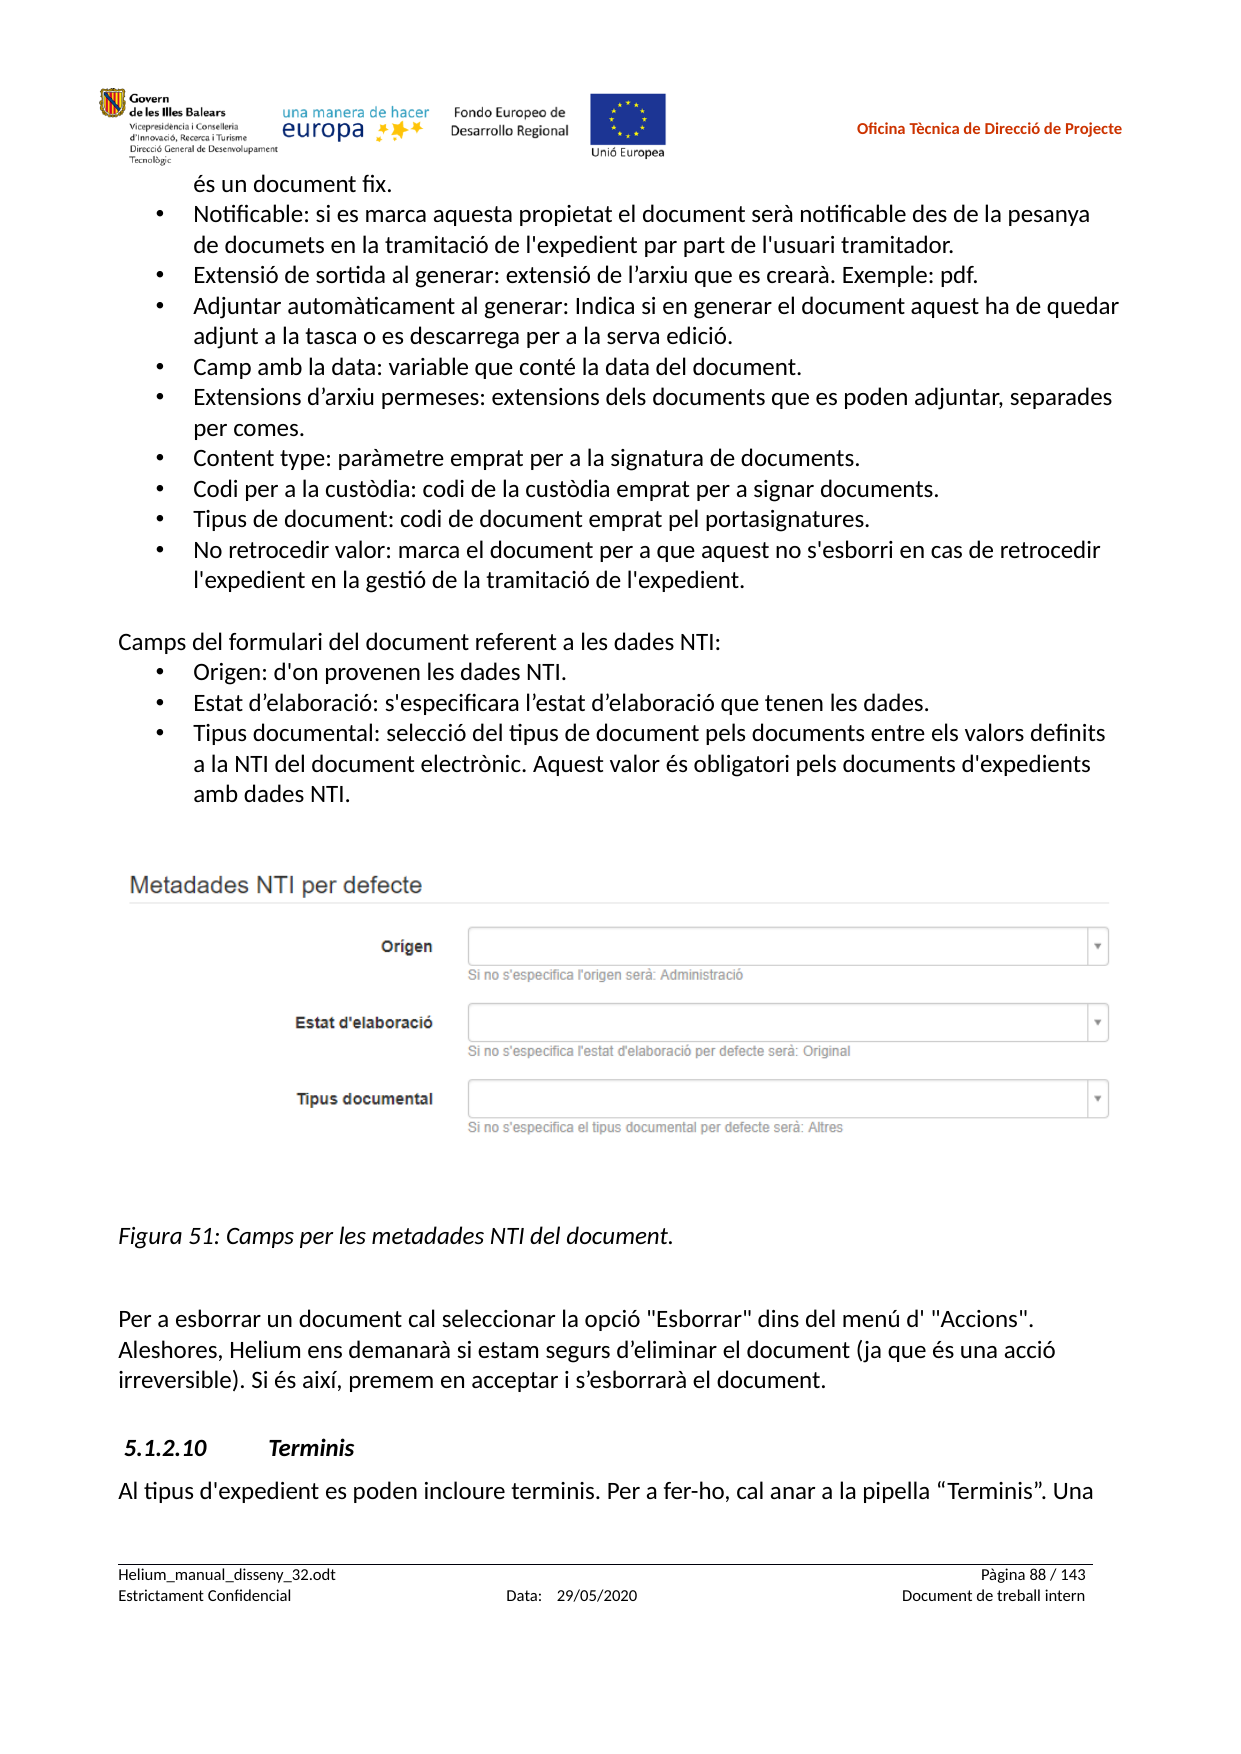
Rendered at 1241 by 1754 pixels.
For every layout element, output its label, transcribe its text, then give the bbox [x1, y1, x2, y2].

list Tipus documental: selecció del tipus de document pels documents entre els valors definits a la NTI del document electrònic. Aquest valor és obligatori pels documents d'expedients amb dades NTI. [156, 717, 1122, 809]
list No retrocedir valor: marca el document per a que aquest no s'esborri en cas de retrocedir l'expedient en la gestió de la tramitació de l'expedient. [156, 534, 1122, 595]
list Adjuntar automàticament al generar: Indica si en generar el document aquest ha de quedar adjunt a la tasca o es descarrega per a la serva edició. [156, 290, 1122, 351]
list Extensió de sortida al generar: extensió de l’arxiu que es crearà. Exemple: pdf. [156, 259, 1122, 290]
list Estat d’elaboració: s'especificara l’estat d’elaboració que tenen les dades. [156, 687, 1122, 717]
text Camps del formulari del document referent a les dades NTI: [118, 626, 1122, 656]
picture [99, 87, 668, 166]
text Per a esborrar un document cal seleccionar la opció "Esborrar" dins del menú d' "Accions". Aleshores, Helium ens demanarà si estam segurs d’eliminar el document (ja que és una acció irreversible). Si és així, premem en acceptar i s’esborrarà el document. [118, 1303, 1122, 1395]
list Camp amb la data: variable que conté la data del document. [156, 351, 1122, 382]
subtitle Terminis [118, 1432, 1122, 1463]
list Notificable: si es marca aquesta propietat el document serà notificable des de la pesanya de documets en la tramitació de l'expedient par part de l'usuari tramitador. [156, 198, 1122, 259]
list és un document fix. [156, 168, 1122, 198]
list Codi per a la custòdia: codi de la custòdia emprat per a signar documents. [156, 473, 1122, 504]
list Origen: d'on provenen les dades NTI. [156, 656, 1122, 687]
list Tipus de document: codi de document emprat pel portasignatures. [156, 504, 1122, 534]
list Content type: paràmetre emprat per a la signatura de documents. [156, 443, 1122, 473]
picture [118, 870, 1123, 1190]
text Al tipus d'expedient es poden incloure terminis. Per a fer-ho, cal anar a la pipella “Terminis”. Una [118, 1475, 1122, 1506]
list Extensions d’arxiu permeses: extensions dels documents que es poden adjuntar, separades per comes. [156, 382, 1122, 443]
text Figura 51: Camps per les metadades NTI del document. [118, 1190, 1122, 1251]
